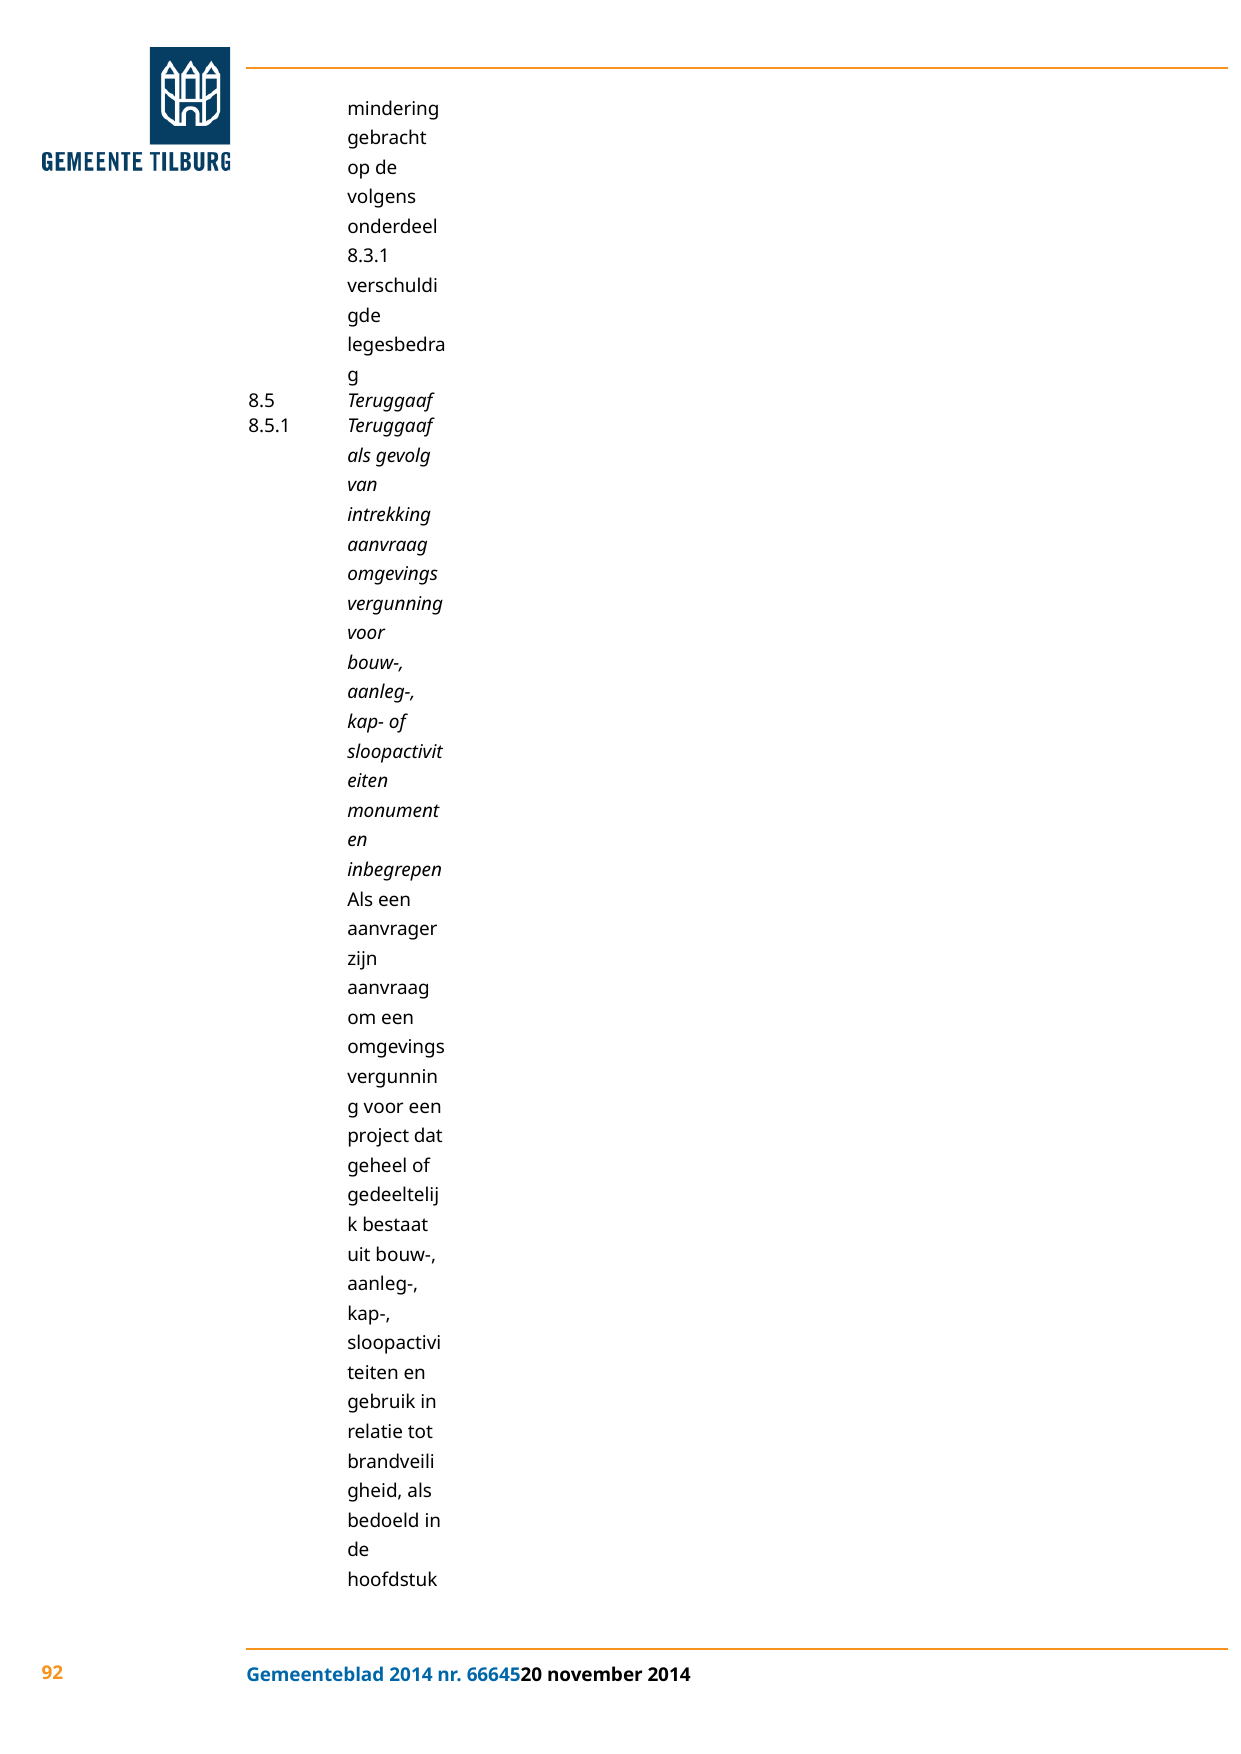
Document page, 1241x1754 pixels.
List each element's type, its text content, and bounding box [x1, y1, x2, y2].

table_cell [446, 95, 756, 387]
table_cell [446, 387, 756, 412]
table_cell mindering gebracht op de volgens onderdeel 8.3.1 verschuldigde legesbedrag [347, 95, 446, 387]
table_cell [248, 95, 347, 387]
table_cell Teruggaaf [347, 387, 446, 412]
table_cell 8.5 [248, 387, 347, 412]
table_cell 8.5.1 [248, 413, 347, 1592]
table_cell [756, 413, 855, 1592]
table_cell Teruggaaf als gevolg van intrekking aanvraag omgevingsvergunning voor bouw-, aanleg-, kap- of sloopactiviteiten monumenten inbegrepen Als een aanvrager zijn aanvraag om een omgevingsvergunning voor een project dat geheel of gedeeltelijk bestaat uit bouw-, aanleg-, kap-, sloopactiviteiten en gebruik in relatie tot brandveiligheid, als bedoeld in de hoofdstuk [347, 413, 446, 1592]
table_cell [756, 387, 855, 412]
table_cell [756, 95, 855, 387]
picture [41, 47, 231, 172]
table_cell [446, 413, 756, 1592]
